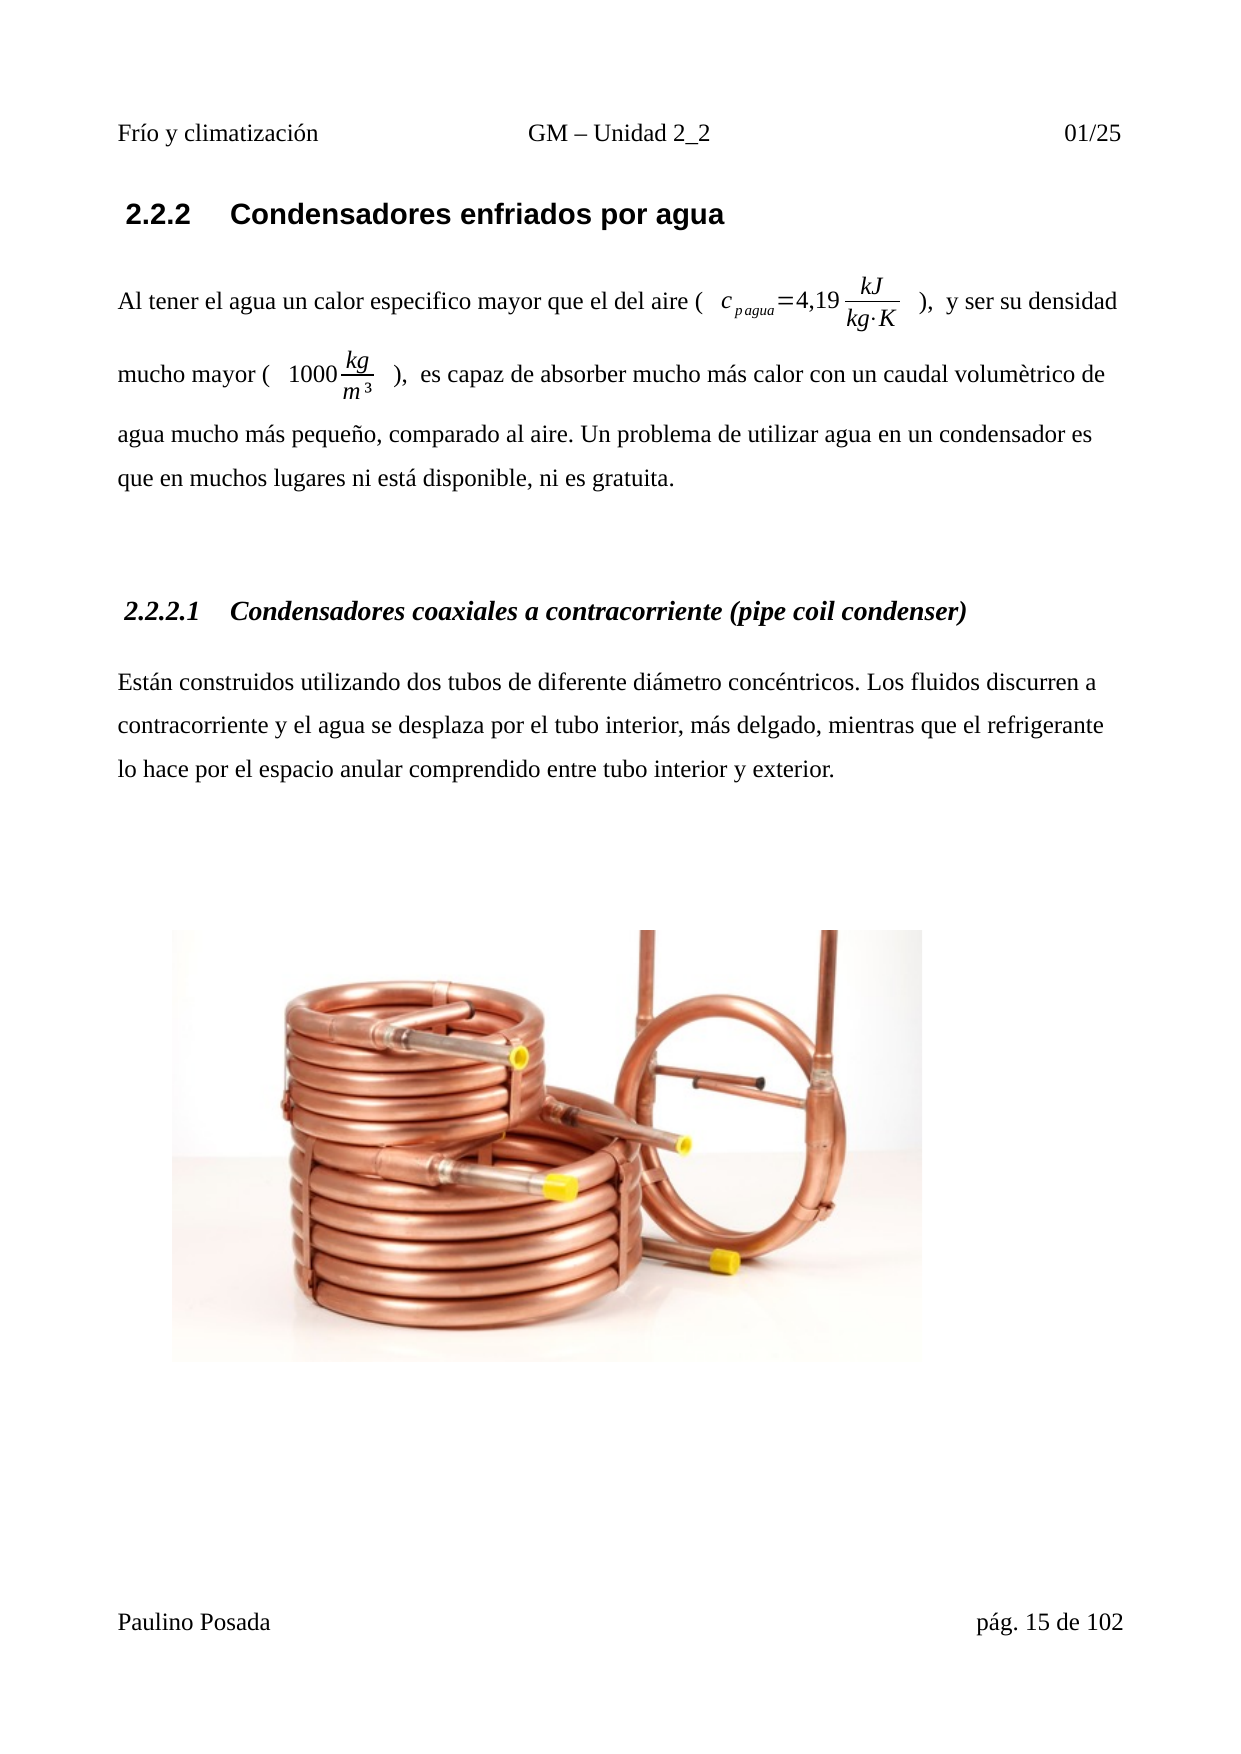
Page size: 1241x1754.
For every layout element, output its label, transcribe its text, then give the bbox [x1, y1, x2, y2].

subtitle Condensadores coaxiales a contracorriente (pipe coil condenser) [117, 595, 1123, 627]
subtitle Condensadores enfriados por agua [117, 197, 1123, 231]
picture [172, 930, 923, 1362]
text Están construidos utilizando dos tubos de diferente diámetro concéntricos. Los fluidos discurren a contracorriente y el agua se desplaza por el tubo interior, más delgado, mientras que el refrigerante lo hace por el espacio anular comprendido entre tubo interior y exterior. [117, 667, 1123, 782]
text Al tener el agua un calor especifico mayor que el del aire (), y ser su densidad mucho mayor (), es capaz de absorber mucho más calor con un caudal volumètrico de agua mucho más pequeño, comparado al aire. Un problema de utilizar agua en un condensador es que en muchos lugares ni está disponible, ni es gratuita. [117, 273, 1123, 491]
